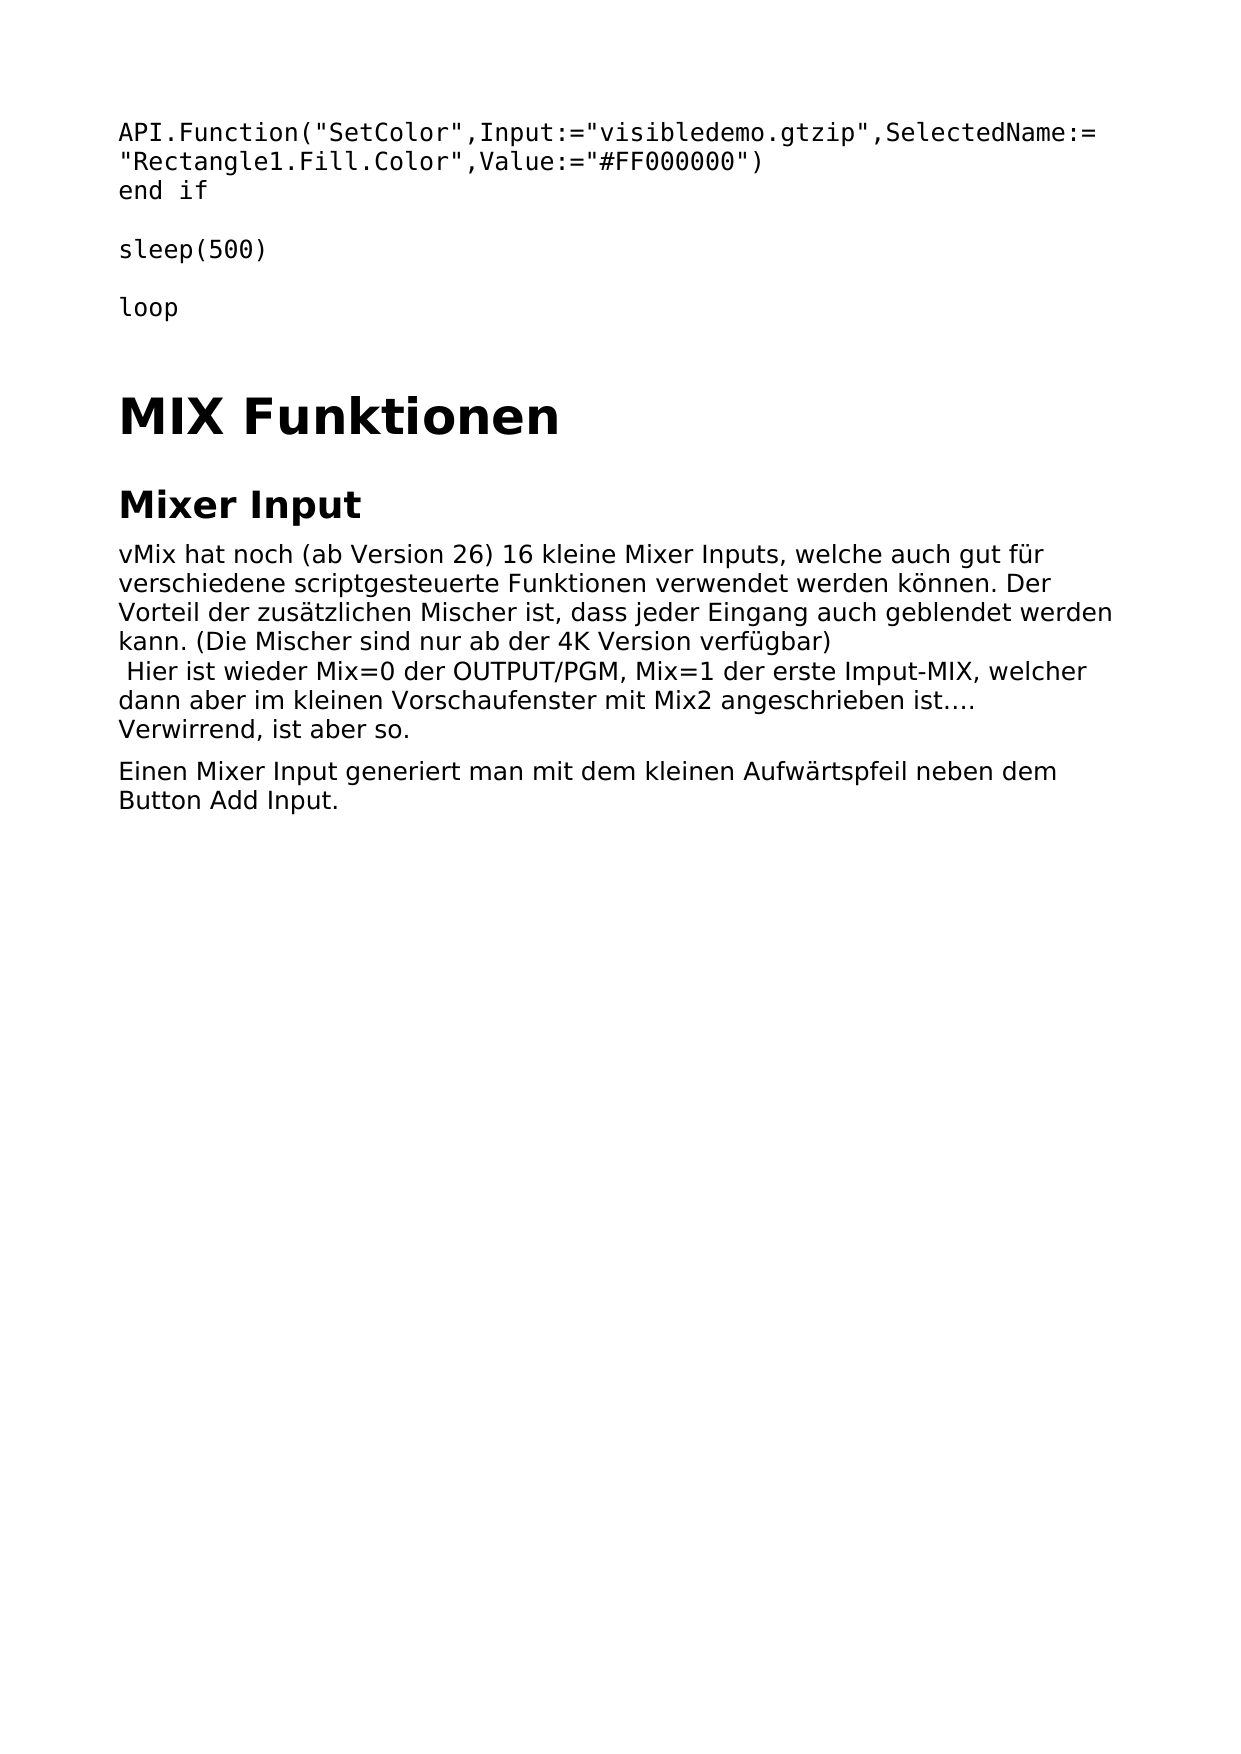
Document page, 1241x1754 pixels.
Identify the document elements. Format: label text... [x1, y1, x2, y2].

subtitle Mixer Input [118, 484, 1122, 528]
subtitle MIX Funktionen [118, 388, 1122, 446]
text Einen Mixer Input generiert man mit dem kleinen Aufwärtspfeil neben dem Button Add Input. [118, 757, 1122, 844]
text vMix hat noch (ab Version 26) 16 kleine Mixer Inputs, welche auch gut für verschiedene scriptgesteuerte Funktionen verwendet werden können. Der Vorteil der zusätzlichen Mischer ist, dass jeder Eingang auch geblendet werden kann. (Die Mischer sind nur ab der 4K Version verfügbar) Hier ist wieder Mix=0 der OUTPUT/PGM, Mix=1 der erste Imput-MIX, welcher dann aber im kleinen Vorschaufenster mit Mix2 angeschrieben ist…. Verwirrend, ist aber so. [118, 540, 1122, 744]
text API.Function("SetColor",Input:="visibledemo.gtzip",SelectedName:= "Rectangle1.Fill.Color",Value:="#FF000000") end if sleep(500) loop [118, 118, 1122, 351]
